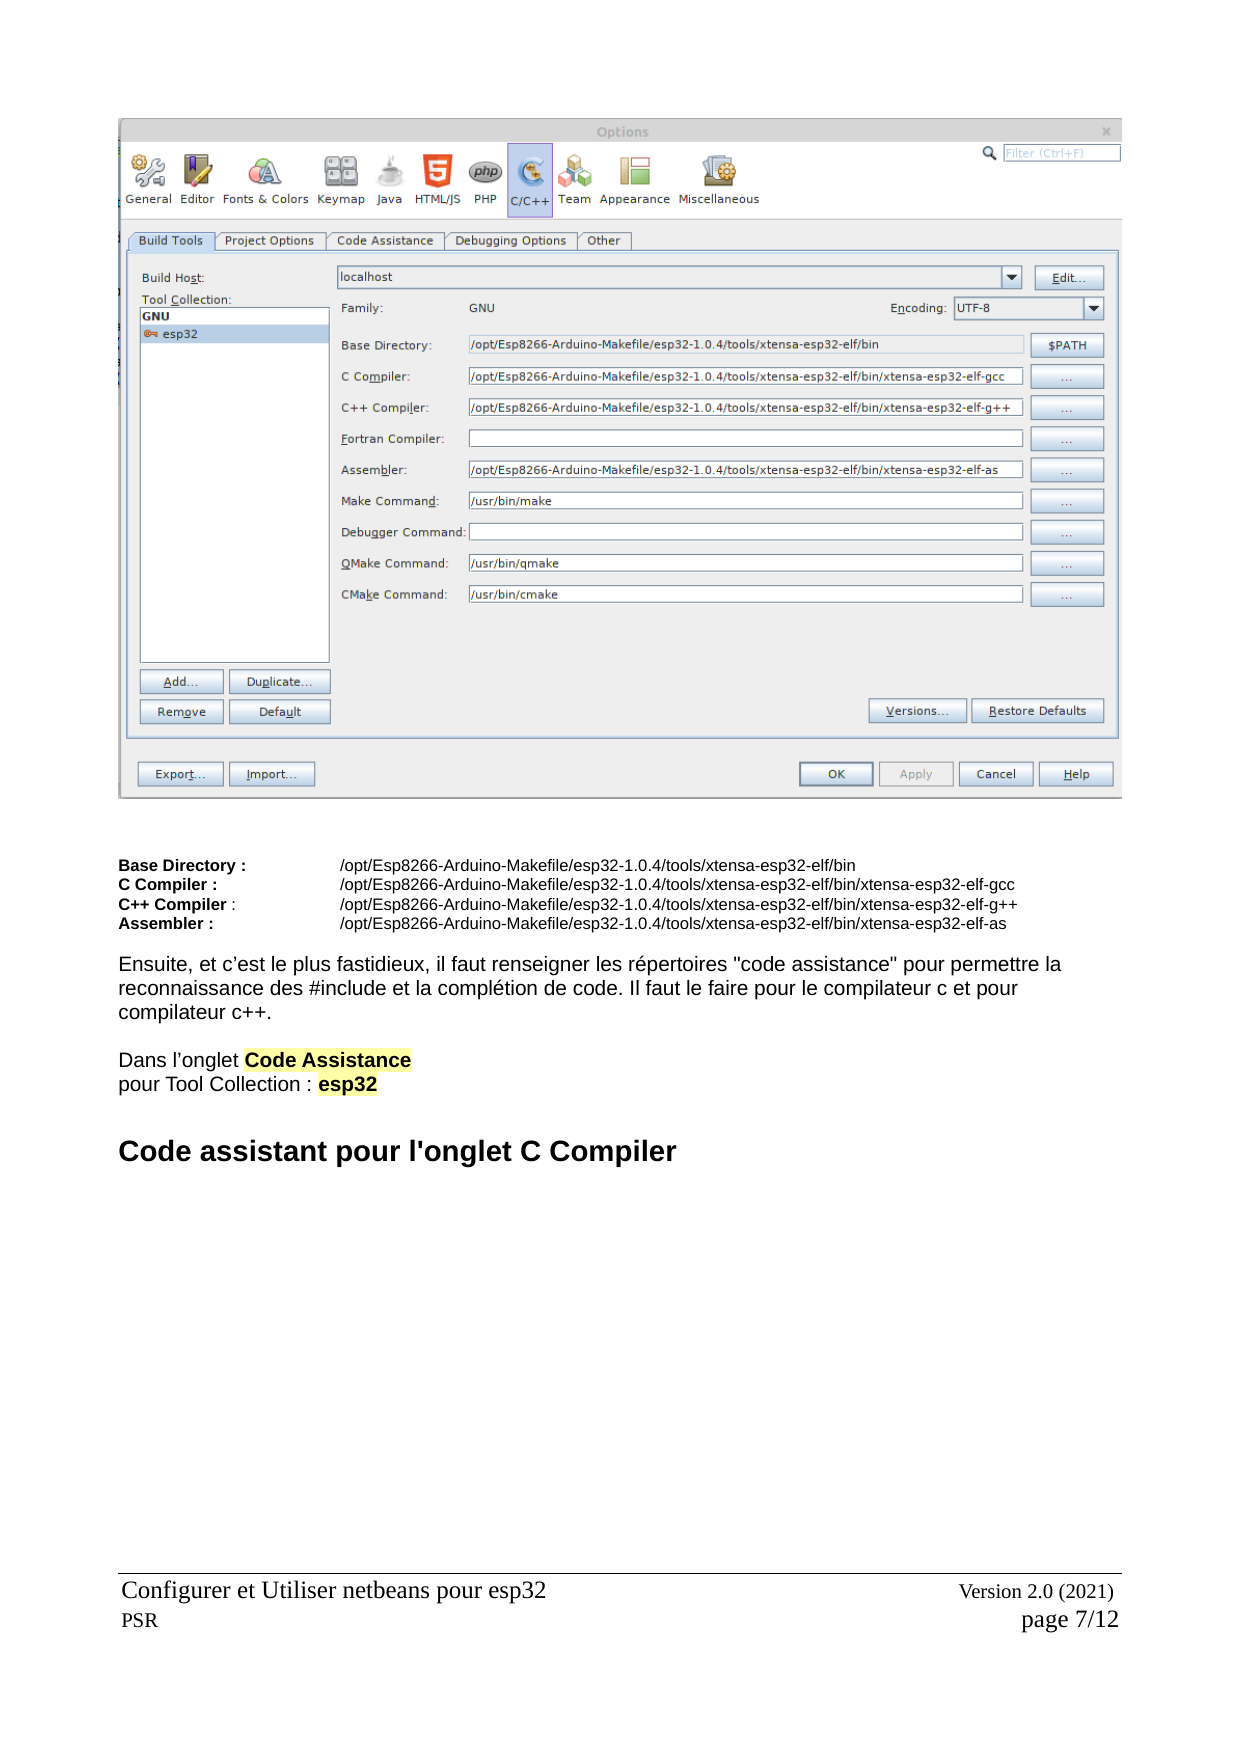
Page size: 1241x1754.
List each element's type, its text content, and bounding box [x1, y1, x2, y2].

text Dans l’onglet Code Assistance [118, 1048, 1122, 1072]
subtitle Code assistant pour l'onglet C Compiler [118, 1134, 1122, 1168]
text Ensuite, et c’est le plus fastidieux, il faut renseigner les répertoires "code assistance" pour permettre la reconnaissance des #include et la complétion de code. Il faut le faire pour le compilateur c et pour compilateur c++. [118, 952, 1122, 1048]
text pour Tool Collection : esp32 [118, 1072, 1122, 1096]
text Assembler : /opt/Esp8266-Arduino-Makefile/esp32-1.0.4/tools/xtensa-esp32-elf/bin/xtensa-esp32-elf-as [118, 913, 1122, 933]
picture [118, 118, 1123, 799]
text Base Directory : /opt/Esp8266-Arduino-Makefile/esp32-1.0.4/tools/xtensa-esp32-elf/bin [118, 856, 1122, 875]
text C Compiler : /opt/Esp8266-Arduino-Makefile/esp32-1.0.4/tools/xtensa-esp32-elf/bin/xtensa-esp32-elf-gcc [118, 875, 1122, 894]
text C++ Compiler : /opt/Esp8266-Arduino-Makefile/esp32-1.0.4/tools/xtensa-esp32-elf/bin/xtensa-esp32-elf-g++ [118, 894, 1122, 913]
